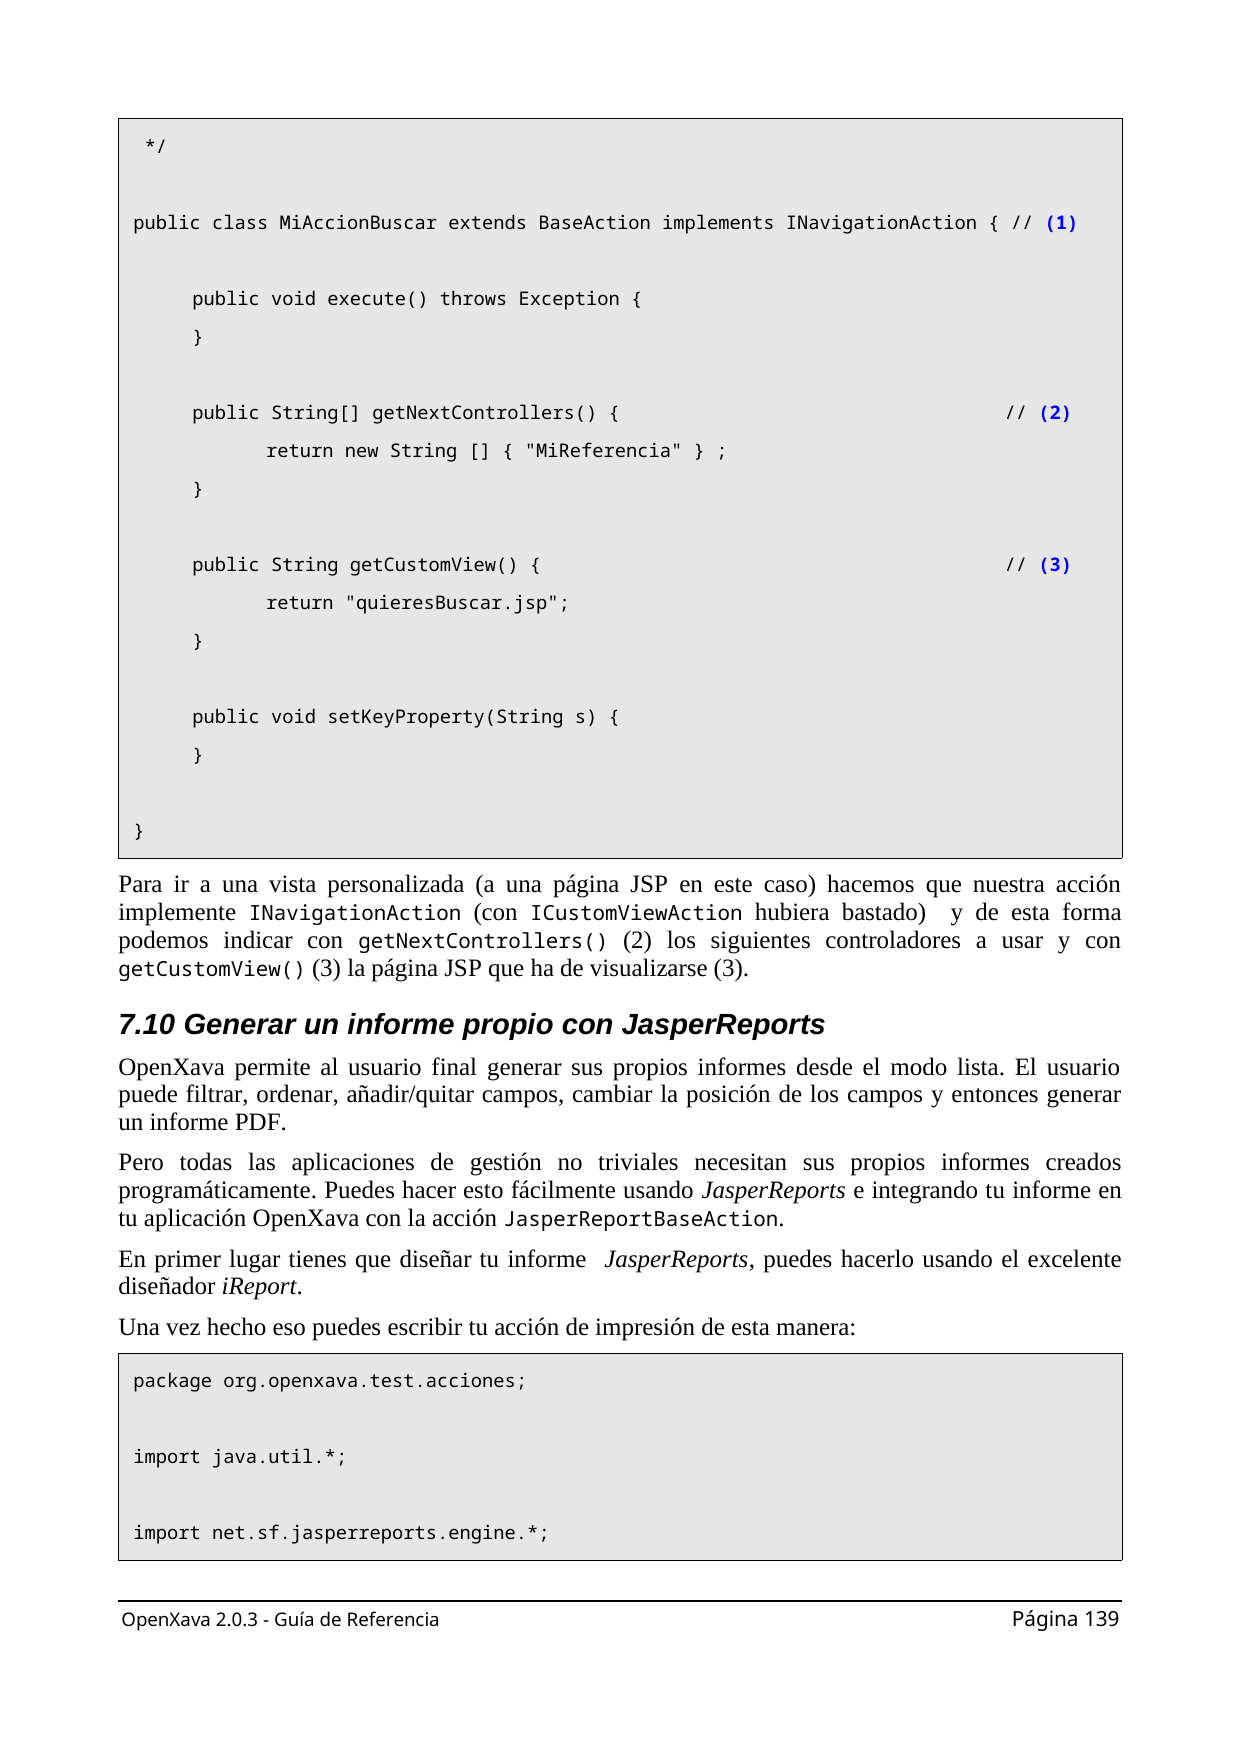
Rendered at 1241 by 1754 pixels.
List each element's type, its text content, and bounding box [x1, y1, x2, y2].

text public String[] getNextControllers() { // (2) [119, 384, 1122, 422]
text return "quieresBuscar.jsp"; [119, 574, 1122, 612]
text } [119, 726, 1122, 764]
text Una vez hecho eso puedes escribir tu acción de impresión de esta manera: [118, 1313, 1122, 1340]
text import net.sf.jasperreports.engine.*; [119, 1505, 1122, 1560]
text public void setKeyProperty(String s) { [119, 688, 1122, 726]
text public class MiAccionBuscar extends BaseAction implements INavigationAction { // (1) [119, 194, 1122, 232]
text return new String [] { "MiReferencia" } ; [119, 422, 1122, 460]
text } [119, 802, 1122, 858]
text En primer lugar tienes que diseñar tu informe JasperReports, puedes hacerlo usando el excelente diseñador iReport. [118, 1245, 1122, 1300]
text Para ir a una vista personalizada (a una página JSP en este caso) hacemos que nuestra acción implemente INavigationAction (con ICustomViewAction hubiera bastado) y de esta forma podemos indicar con getNextControllers() (2) los siguientes controladores a usar y con getCustomView() (3) la página JSP que ha de visualizarse (3). [118, 870, 1122, 983]
text Pero todas las aplicaciones de gestión no triviales necesitan sus propios informes creados programáticamente. Puedes hacer esto fácilmente usando JasperReports e integrando tu informe en tu aplicación OpenXava con la acción JasperReportBaseAction. [118, 1148, 1122, 1232]
text } [119, 612, 1122, 650]
text public void execute() throws Exception { [119, 270, 1122, 308]
text } [119, 460, 1122, 498]
text } [119, 308, 1122, 346]
text */ [119, 119, 1122, 156]
subtitle Generar un informe propio con JasperReports [118, 1008, 1122, 1040]
text import java.util.*; [119, 1429, 1122, 1467]
text package org.openxava.test.acciones; [119, 1354, 1122, 1391]
text public String getCustomView() { // (3) [119, 536, 1122, 574]
text OpenXava permite al usuario final generar sus propios informes desde el modo lista. El usuario puede filtrar, ordenar, añadir/quitar campos, cambiar la posición de los campos y entonces generar un informe PDF. [118, 1053, 1122, 1136]
